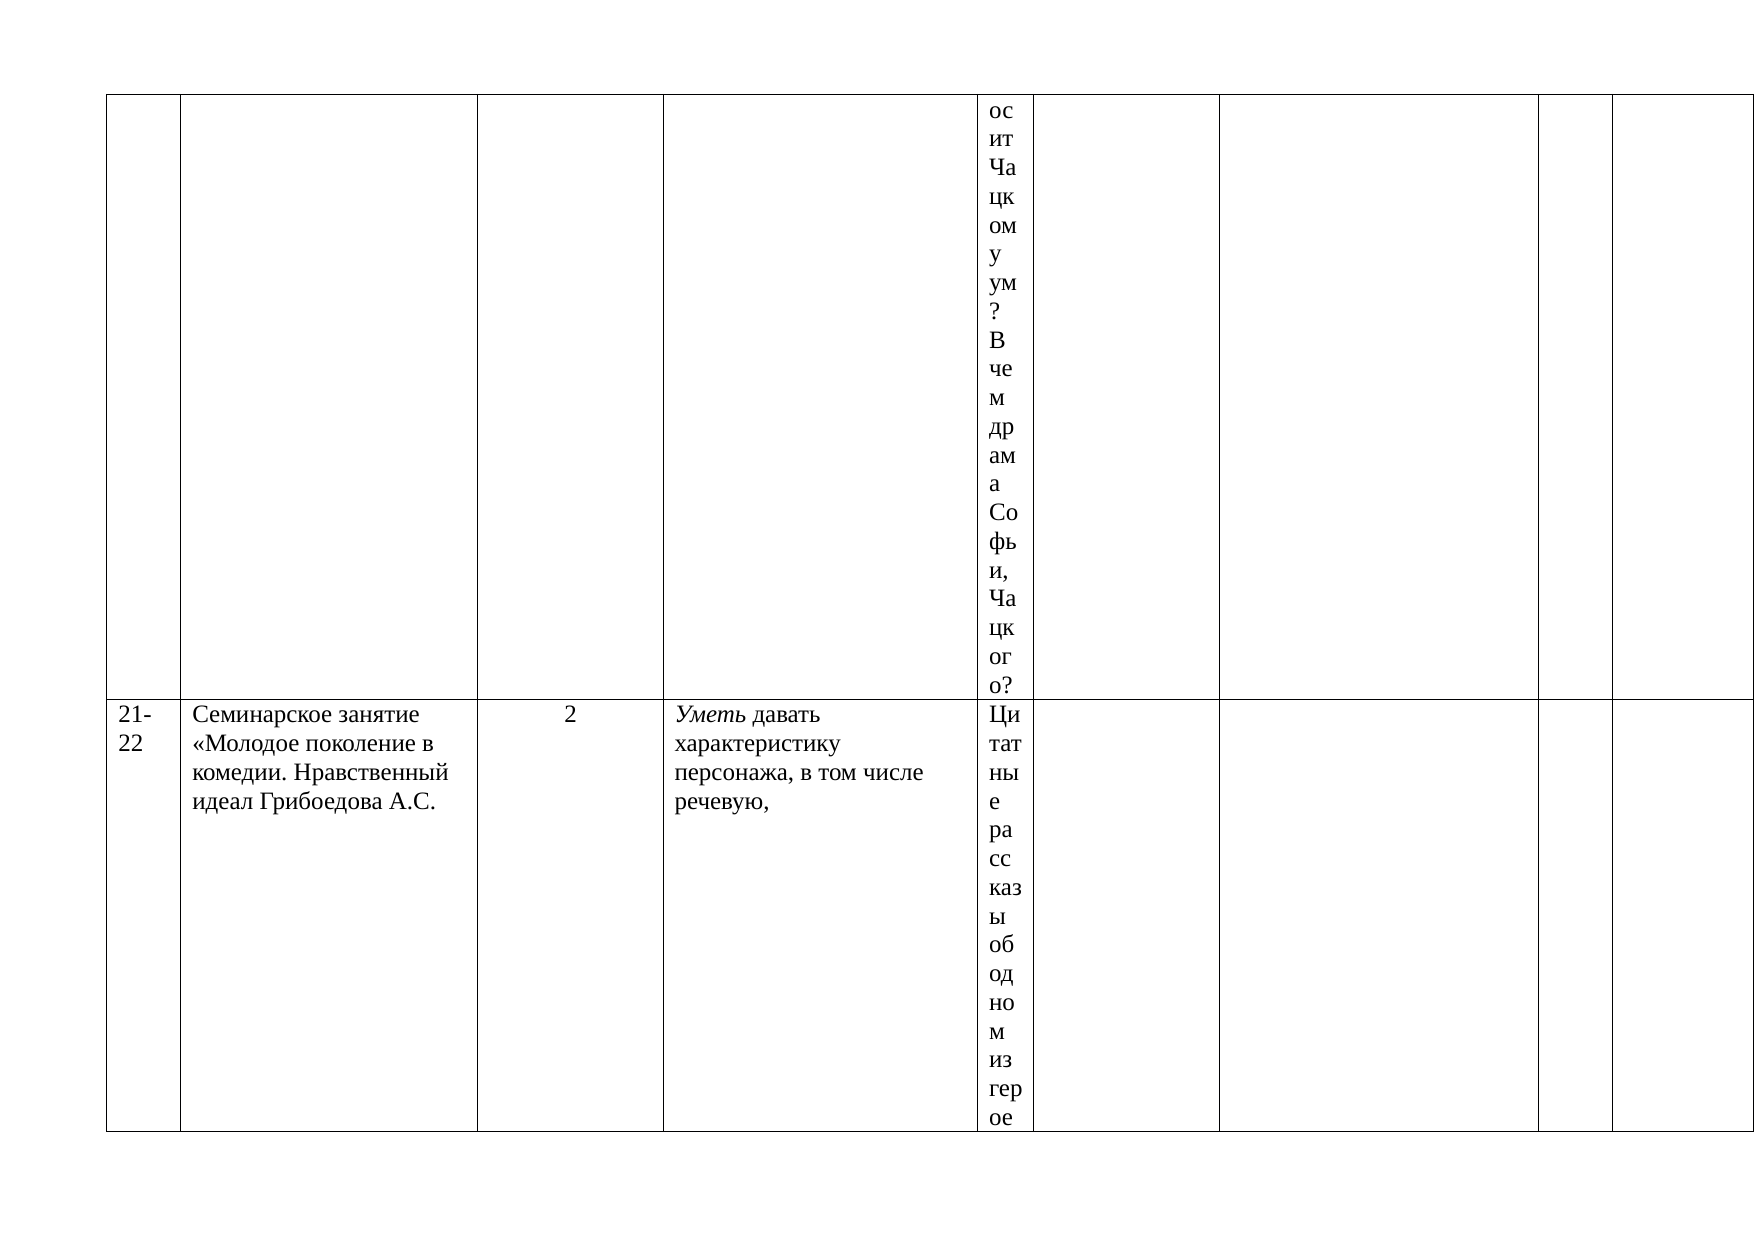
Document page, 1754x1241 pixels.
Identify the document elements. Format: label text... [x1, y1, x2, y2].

table_cell осит Чацкому ум? В чем драма Софьи, Чацкого? [978, 95, 1033, 698]
table_cell [1539, 700, 1612, 1131]
table_cell 2 [478, 700, 663, 1131]
table_cell [1539, 95, 1612, 698]
table_cell 21-22 [107, 700, 180, 1131]
table_cell [1220, 700, 1538, 1131]
table_cell [107, 95, 180, 698]
table_cell Уметь давать характеристику персонажа, в том числе речевую, [664, 700, 977, 1131]
table_cell [478, 95, 663, 698]
table_cell Семинарское занятие «Молодое поколение в комедии. Нравственный идеал Грибоедова А.С. [181, 700, 477, 1131]
table_cell [1034, 700, 1219, 1131]
table_cell [664, 95, 977, 698]
table_cell [1613, 95, 1753, 698]
table_cell Цитатные рассказы об одном из герое [978, 700, 1033, 1131]
table_cell [1034, 95, 1219, 698]
table_cell [181, 95, 477, 698]
table_cell [1220, 95, 1538, 698]
table_cell [1613, 700, 1753, 1131]
